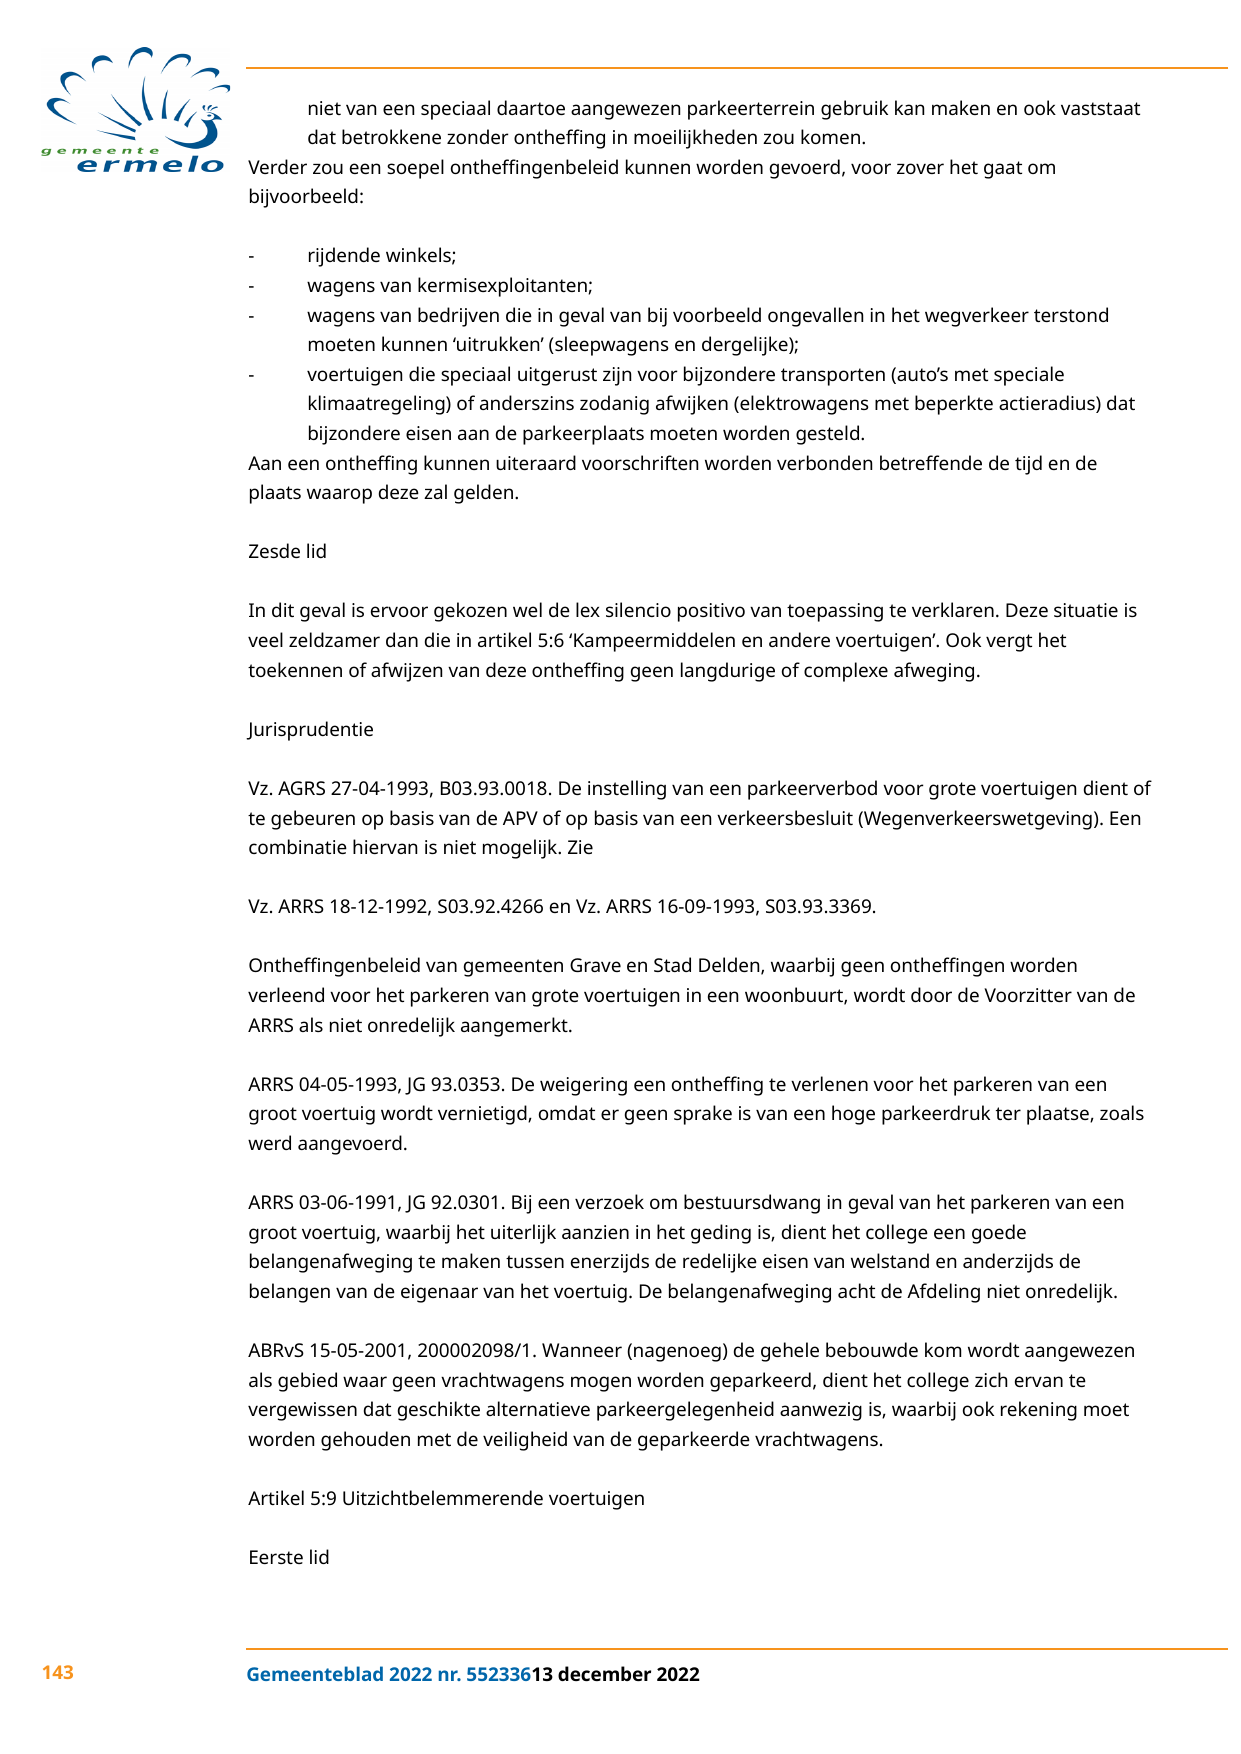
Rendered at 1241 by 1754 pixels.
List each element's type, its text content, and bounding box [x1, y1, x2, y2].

text Artikel 5:9 Uitzichtbelemmerende voertuigen [248, 1485, 1152, 1511]
text ABRvS 15-05-2001, 200002098/1. Wanneer (nagenoeg) de gehele bebouwde kom wordt aangewezen als gebied waar geen vrachtwagens mogen worden geparkeerd, dient het college zich ervan te vergewissen dat geschikte alternatieve parkeergelegenheid aanwezig is, waarbij ook rekening moet worden gehouden met de veiligheid van de geparkeerde vrachtwagens. [248, 1337, 1152, 1452]
list voertuigen die speciaal uitgerust zijn voor bijzondere transporten (auto’s met speciale klimaatregeling) of anderszins zodanig afwijken (elektrowagens met beperkte actieradius) dat bijzondere eisen aan de parkeerplaats moeten worden gesteld. [248, 361, 1152, 446]
list rijdende winkels; [248, 243, 1152, 268]
text Eerste lid [248, 1544, 1152, 1570]
text Vz. ARRS 18-12-1992, S03.92.4266 en Vz. ARRS 16-09-1993, S03.93.3369. [248, 893, 1152, 919]
text Vz. AGRS 27-04-1993, B03.93.0018. De instelling van een parkeerverbod voor grote voertuigen dient of te gebeuren op basis van de APV of op basis van een verkeersbesluit (Wegenverkeerswetgeving). Een combinatie hiervan is niet mogelijk. Zie [248, 775, 1152, 860]
list niet van een speciaal daartoe aangewezen parkeerterrein gebruik kan maken en ook vaststaat dat betrokkene zonder ontheffing in moeilijkheden zou komen. [248, 95, 1152, 150]
text Aan een ontheffing kunnen uiteraard voorschriften worden verbonden betreffende de tijd en de plaats waarop deze zal gelden. [248, 450, 1152, 505]
text Ontheffingenbeleid van gemeenten Grave en Stad Delden, waarbij geen ontheffingen worden verleend voor het parkeren van grote voertuigen in een woonbuurt, wordt door de Voorzitter van de ARRS als niet onredelijk aangemerkt. [248, 953, 1152, 1038]
text Jurisprudentie [248, 716, 1152, 742]
text ARRS 03-06-1991, JG 92.0301. Bij een verzoek om bestuursdwang in geval van het parkeren van een groot voertuig, waarbij het uiterlijk aanzien in het geding is, dient het college een goede belangenafweging te maken tussen enerzijds de redelijke eisen van welstand en anderzijds de belangen van de eigenaar van het voertuig. De belangenafweging acht de Afdeling niet onredelijk. [248, 1189, 1152, 1304]
text ARRS 04-05-1993, JG 93.0353. De weigering een ontheffing te verlenen voor het parkeren van een groot voertuig wordt vernietigd, omdat er geen sprake is van een hoge parkeerdruk ter plaatse, zoals werd aangevoerd. [248, 1071, 1152, 1156]
picture [41, 47, 231, 172]
list wagens van kermisexploitanten; [248, 272, 1152, 298]
text Zesde lid [248, 538, 1152, 564]
text Verder zou een soepel ontheffingenbeleid kunnen worden gevoerd, voor zover het gaat om bijvoorbeeld: [248, 154, 1152, 209]
text In dit geval is ervoor gekozen wel de lex silencio positivo van toepassing te verklaren. Deze situatie is veel zeldzamer dan die in artikel 5:6 ‘Kampeermiddelen en andere voertuigen’. Ook vergt het toekennen of afwijzen van deze ontheffing geen langdurige of complexe afweging. [248, 598, 1152, 683]
list wagens van bedrijven die in geval van bij voorbeeld ongevallen in het wegverkeer terstond moeten kunnen ‘uitrukken’ (sleepwagens en dergelijke); [248, 302, 1152, 357]
